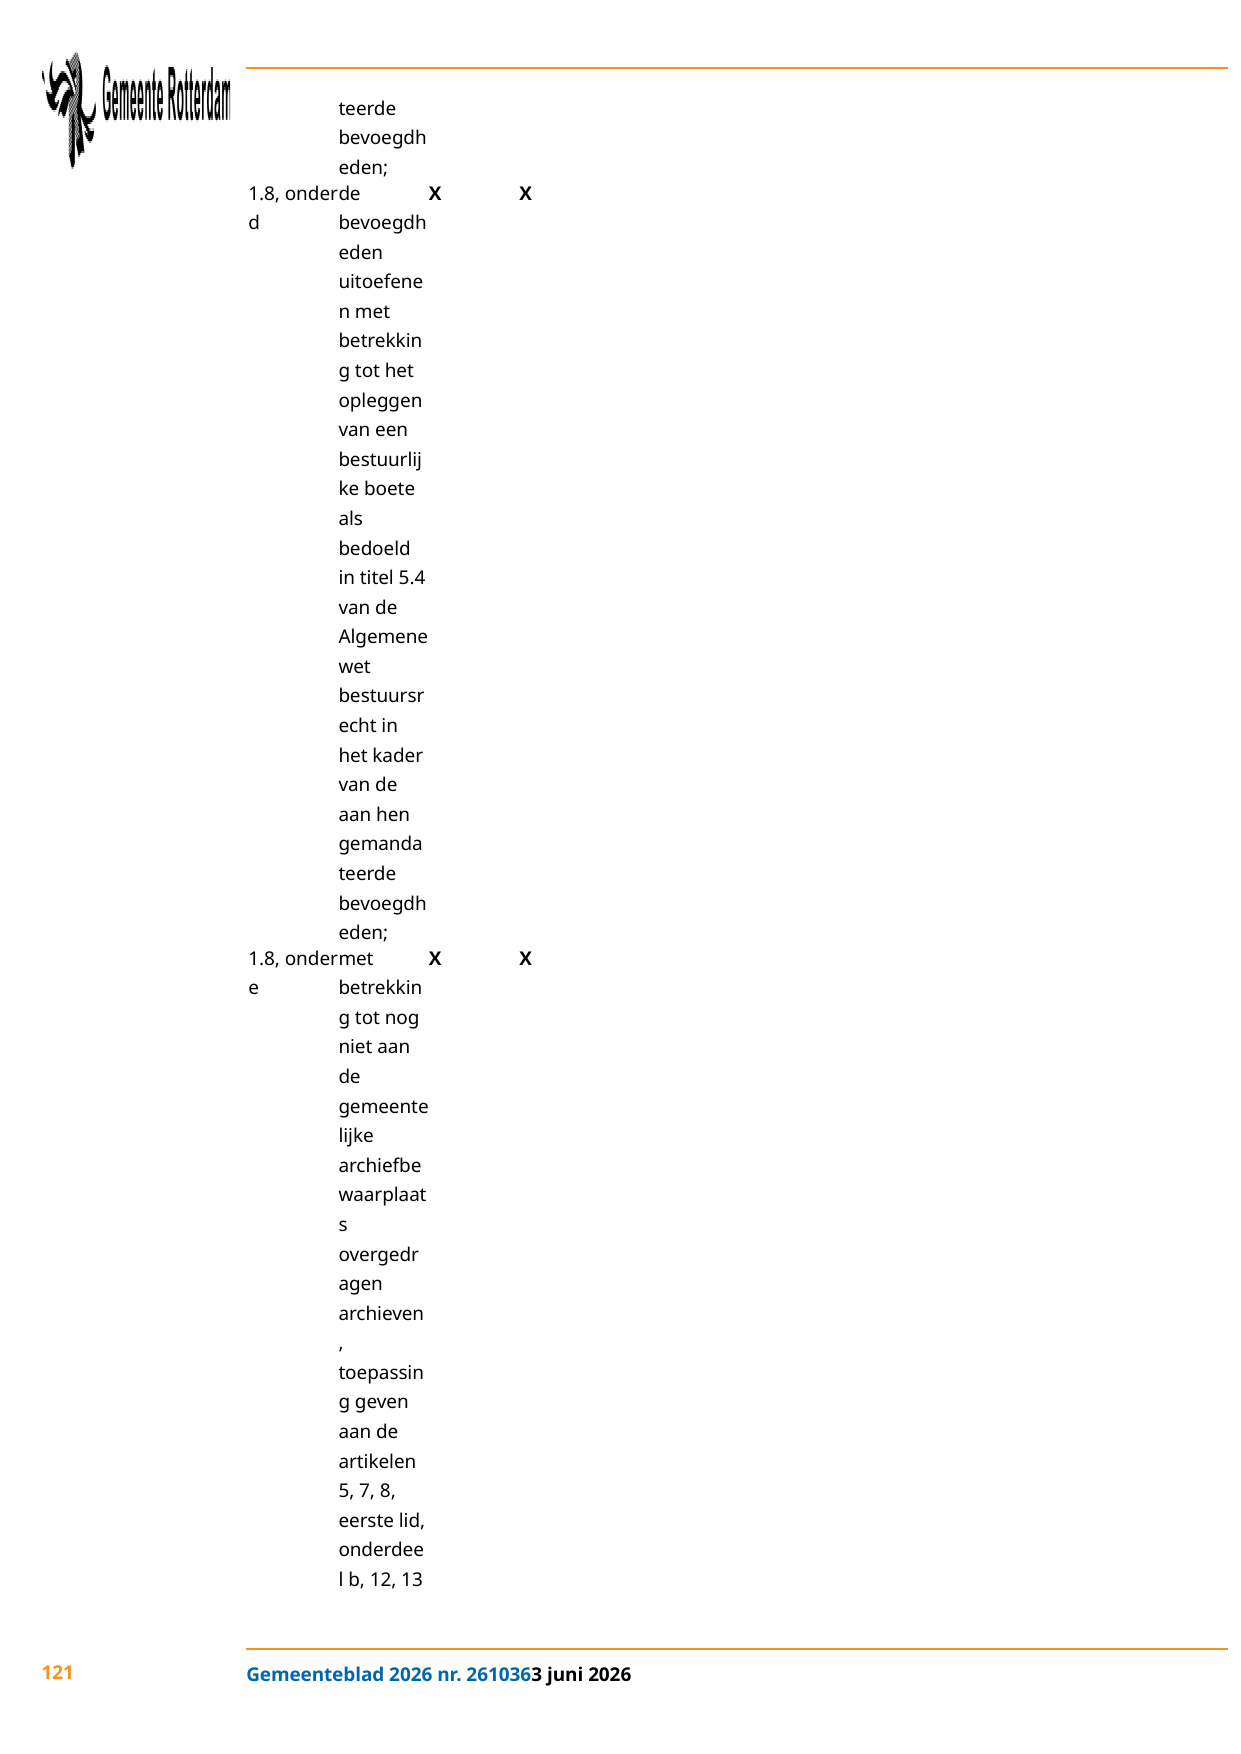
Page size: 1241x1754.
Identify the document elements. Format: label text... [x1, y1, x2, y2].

table_cell [971, 95, 1061, 180]
table_cell X [519, 180, 609, 945]
table_cell [1061, 180, 1152, 945]
table_cell X [429, 180, 519, 945]
table_cell [790, 945, 881, 1592]
table_cell [1061, 95, 1152, 180]
table_cell teerde bevoegdheden; [338, 95, 429, 180]
table_cell [1061, 945, 1152, 1592]
table_cell [881, 945, 971, 1592]
table_cell [700, 180, 790, 945]
table_cell [609, 180, 700, 945]
table_cell [609, 945, 700, 1592]
table_cell [429, 95, 519, 180]
table_cell [700, 95, 790, 180]
table_cell [971, 180, 1061, 945]
table_cell [881, 180, 971, 945]
table_cell [971, 945, 1061, 1592]
table_cell X [429, 945, 519, 1592]
table_cell [519, 95, 609, 180]
table_cell de bevoegdheden uitoefenen met betrekking tot het opleggen van een bestuurlijke boete als bedoeld in titel 5.4 van de Algemene wet bestuursrecht in het kader van de aan hen gemandateerde bevoegdheden; [338, 180, 429, 945]
table_cell 1.8, onder e [248, 945, 338, 1592]
table_cell [248, 95, 338, 180]
table_cell 1.8, onder d [248, 180, 338, 945]
table_cell met betrekking tot nog niet aan de gemeentelijke archiefbewaarplaats overgedragen archieven, toepassing geven aan de artikelen 5, 7, 8, eerste lid, onderdeel b, 12, 13 [338, 945, 429, 1592]
table_cell [700, 945, 790, 1592]
table_cell [609, 95, 700, 180]
picture [41, 47, 231, 172]
table_cell [881, 95, 971, 180]
table_cell [790, 95, 881, 180]
table_cell [790, 180, 881, 945]
table_cell X [519, 945, 609, 1592]
